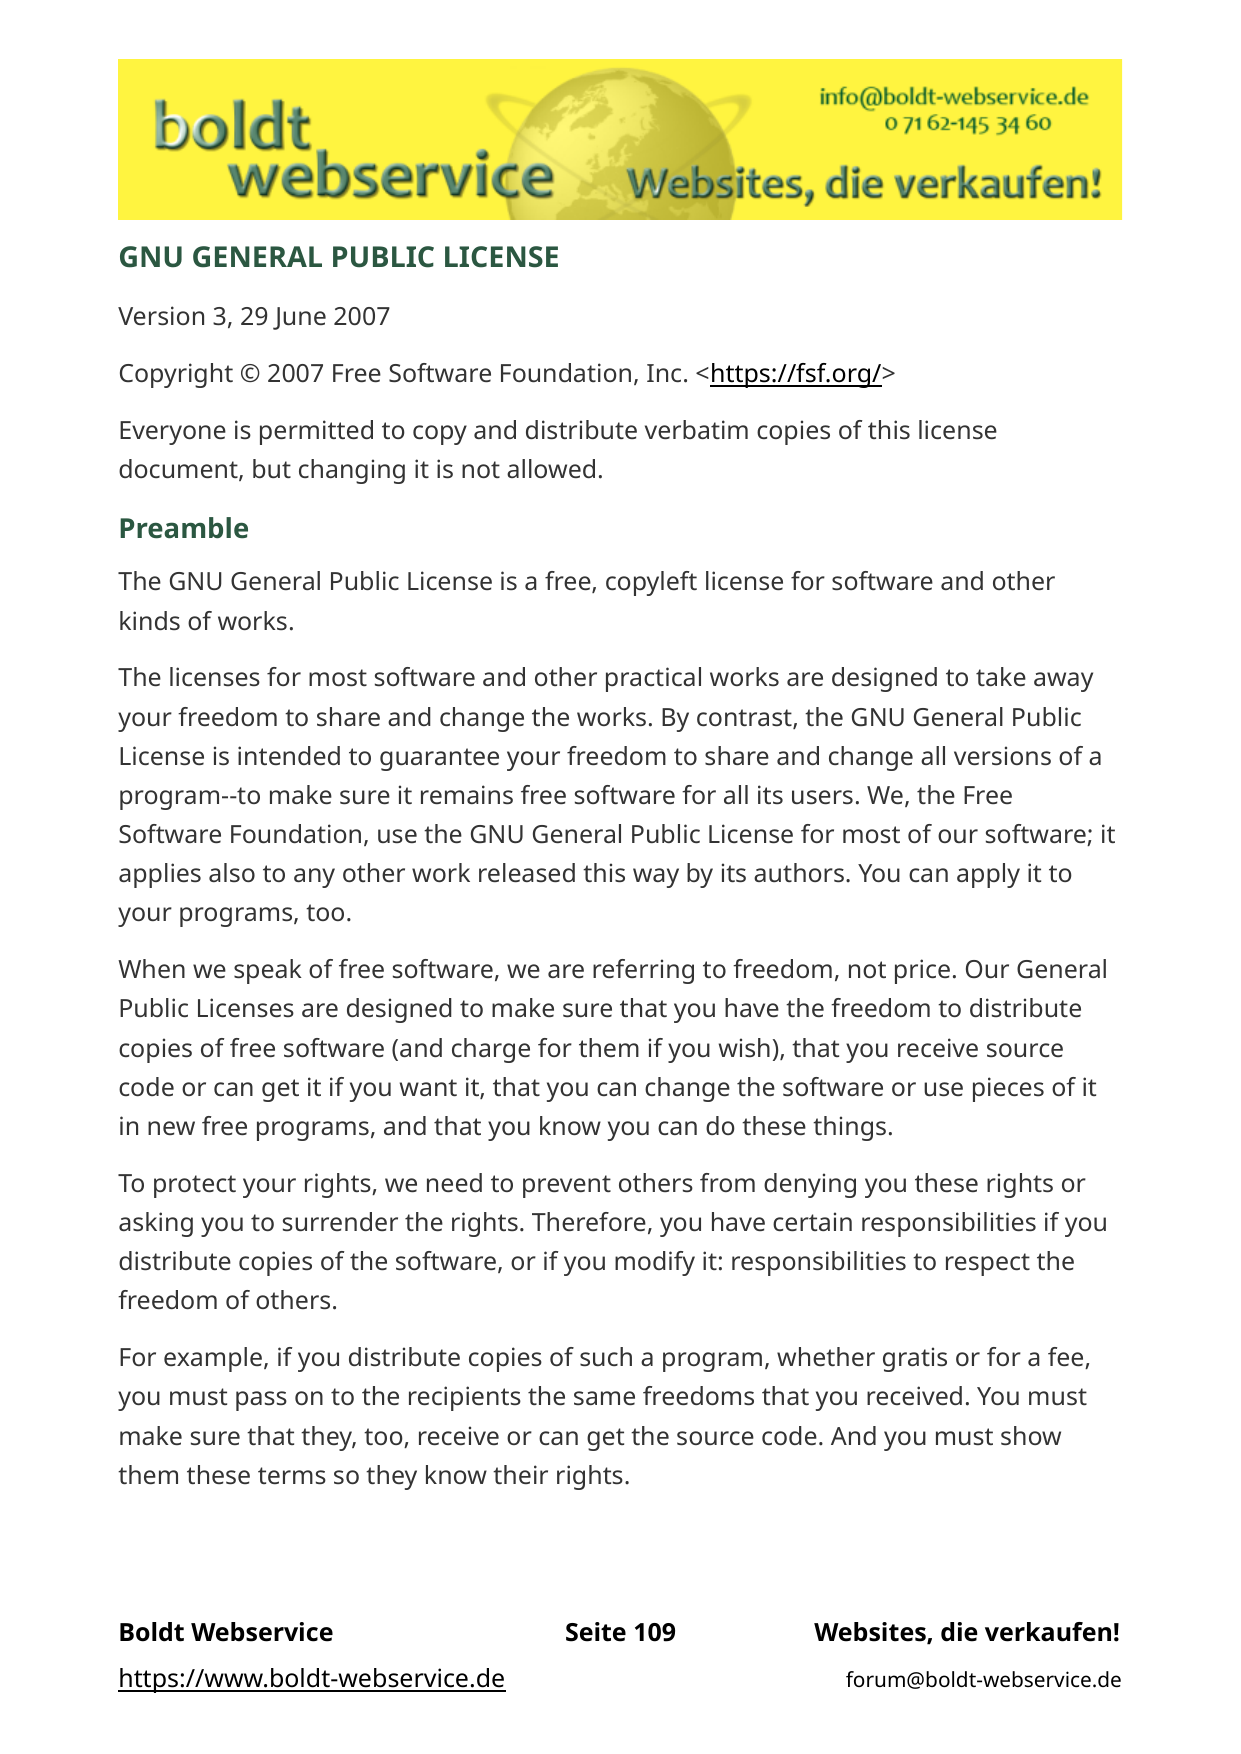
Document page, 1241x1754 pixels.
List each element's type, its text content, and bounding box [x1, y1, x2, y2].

text The licenses for most software and other practical works are designed to take away your freedom to share and change the works. By contrast, the GNU General Public License is intended to guarantee your freedom to share and change all versions of a program--to make sure it remains free software for all its users. We, the Free Software Foundation, use the GNU General Public License for most of our software; it applies also to any other work released this way by its authors. You can apply it to your programs, too. [118, 660, 1122, 929]
picture [118, 59, 1123, 220]
subtitle GNU GENERAL PUBLIC LICENSE [118, 236, 1122, 275]
text The GNU General Public License is a free, copyleft license for software and other kinds of works. [118, 564, 1122, 637]
text Everyone is permitted to copy and distribute verbatim copies of this license document, but changing it is not allowed. [118, 413, 1122, 486]
text Copyright © 2007 Free Software Foundation, Inc. <https://fsf.org/> [118, 356, 1122, 390]
text For example, if you distribute copies of such a program, whether gratis or for a fee, you must pass on to the recipients the same freedoms that you received. You must make sure that they, too, receive or can get the source code. And you must show them these terms so they know their rights. [118, 1340, 1122, 1491]
text When we speak of free software, we are referring to freedom, not price. Our General Public Licenses are designed to make sure that you have the freedom to distribute copies of free software (and charge for them if you wish), that you receive source code or can get it if you want it, that you can change the software or use pieces of it in new free programs, and that you know you can do these things. [118, 952, 1122, 1143]
text Version 3, 29 June 2007 [118, 299, 1122, 333]
text To protect your rights, we need to prevent others from denying you these rights or asking you to surrender the rights. Therefore, you have certain responsibilities if you distribute copies of the software, or if you modify it: responsibilities to respect the freedom of others. [118, 1166, 1122, 1317]
subtitle Preamble [118, 509, 1122, 546]
